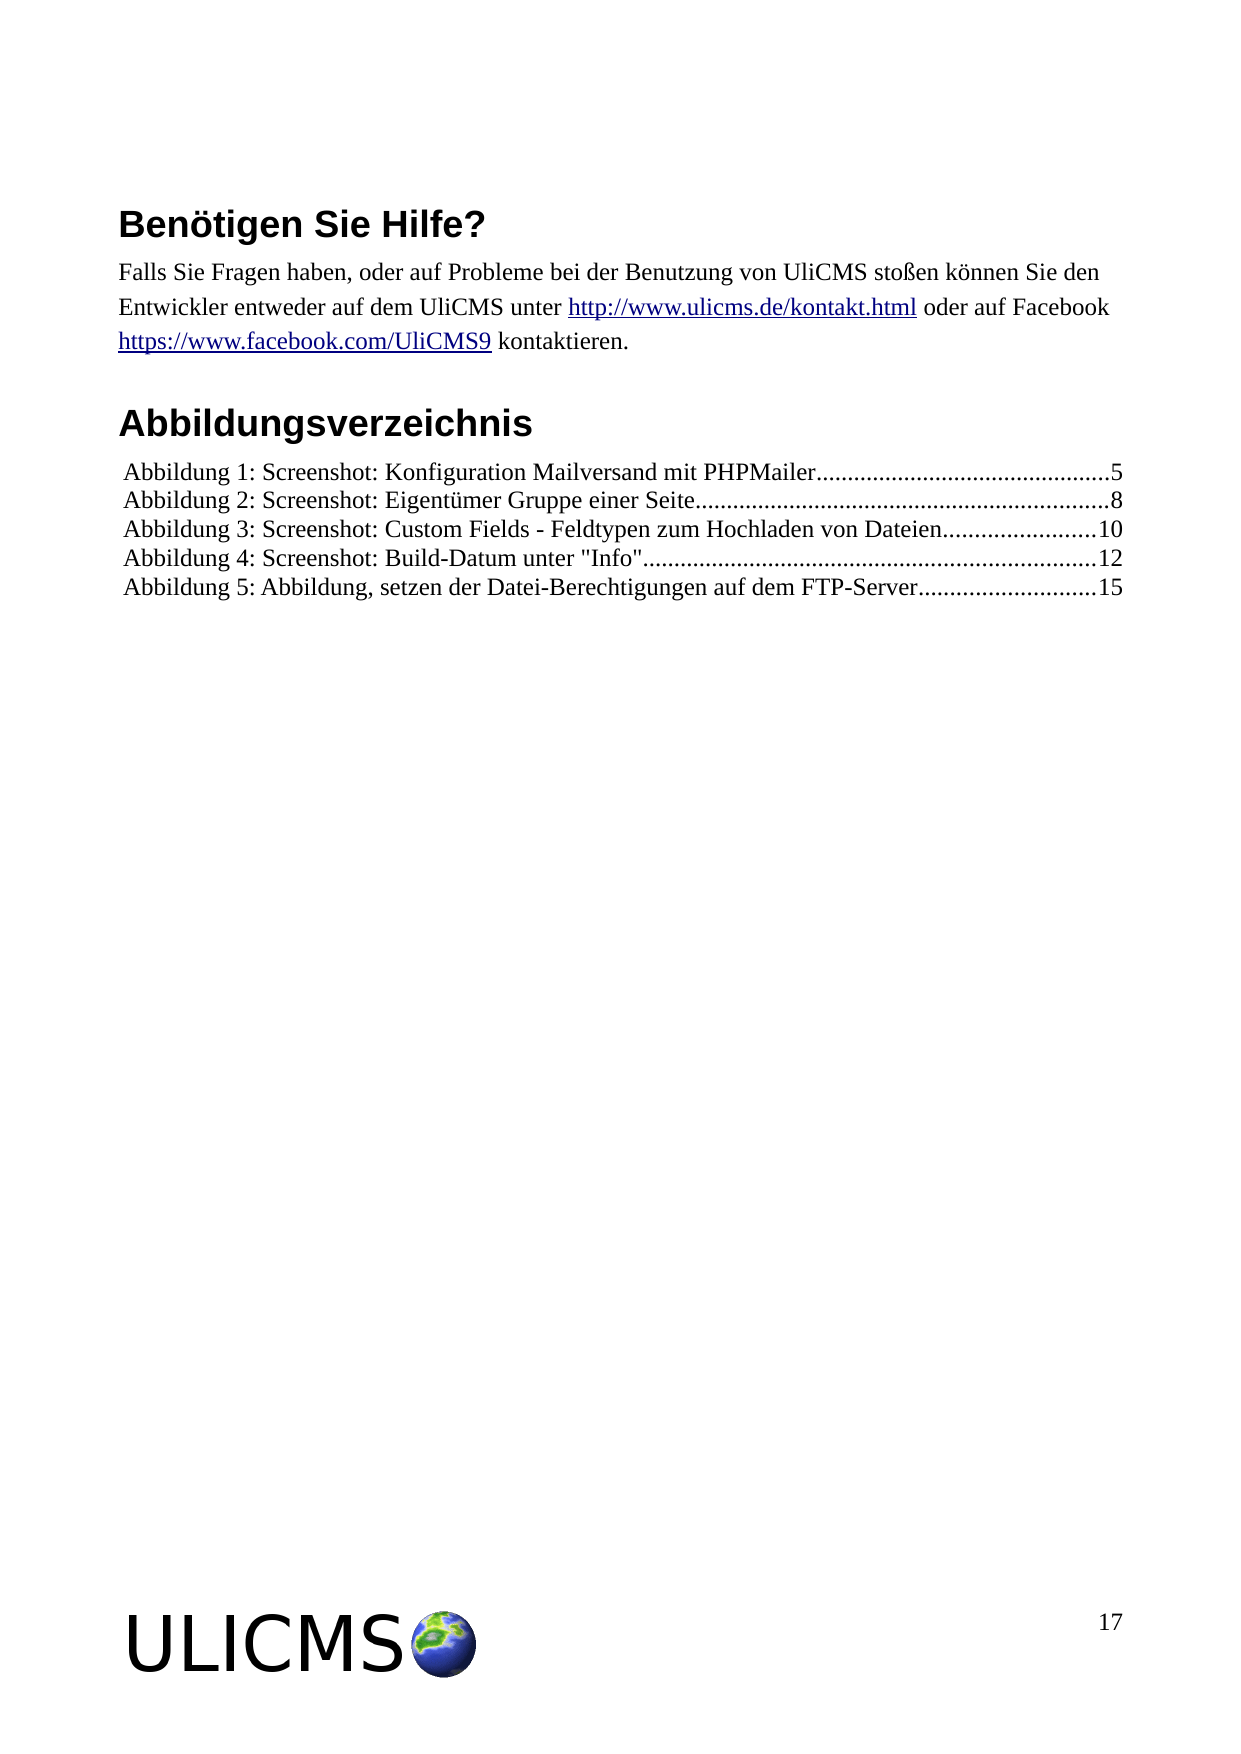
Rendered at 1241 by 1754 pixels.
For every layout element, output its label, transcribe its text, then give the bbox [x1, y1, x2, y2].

text Abbildung 2: Screenshot: Eigentümer Gruppe einer Seite 8 [118, 485, 1123, 514]
text Abbildung 1: Screenshot: Konfiguration Mailversand mit PHPMailer 5 [118, 457, 1123, 485]
text Abbildung 3: Screenshot: Custom Fields - Feldtypen zum Hochladen von Dateien 10 [118, 514, 1123, 543]
subtitle Abbildungsverzeichnis [118, 401, 1123, 444]
text Falls Sie Fragen haben, oder auf Probleme bei der Benutzung von UliCMS stoßen können Sie den Entwickler entweder auf dem UliCMS unter http://www.ulicms.de/kontakt.html oder auf Facebook https://www.facebook.com/UliCMS9 kontaktieren. [118, 257, 1123, 355]
text Abbildung 5: Abbildung, setzen der Datei-Berechtigungen auf dem FTP-Server 15 [118, 572, 1123, 600]
subtitle Benötigen Sie Hilfe? [118, 201, 1123, 245]
text Abbildung 4: Screenshot: Build-Datum unter "Info" 12 [118, 543, 1123, 572]
picture [118, 1607, 479, 1681]
